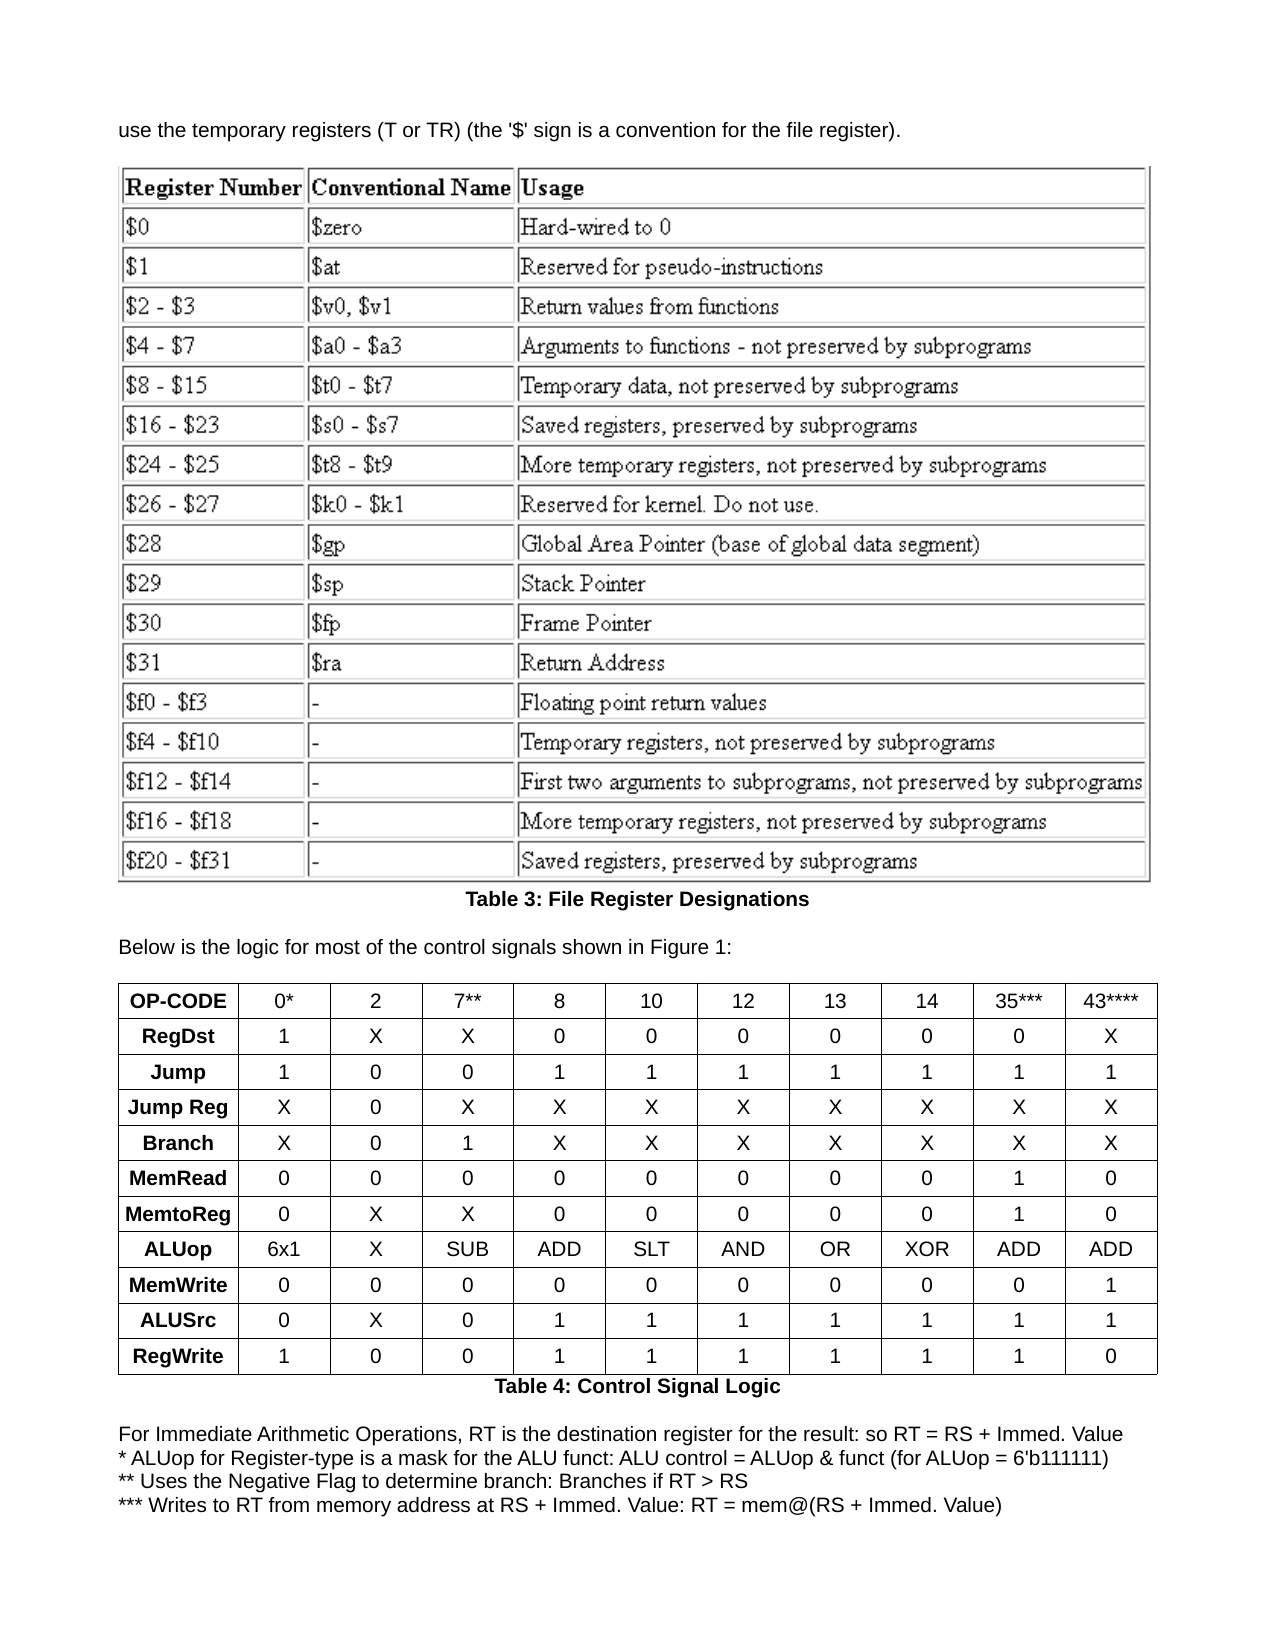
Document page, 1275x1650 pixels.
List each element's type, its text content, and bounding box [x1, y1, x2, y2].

table_cell 1 [882, 1055, 973, 1089]
table_cell 0 [790, 1019, 881, 1054]
table_cell 1 [974, 1304, 1065, 1338]
picture [118, 166, 1157, 887]
table_cell MemtoReg [119, 1197, 238, 1231]
table_cell 0 [606, 1019, 697, 1054]
table_header 13 [790, 984, 881, 1018]
table_header 2 [331, 984, 422, 1018]
table_cell RegDst [119, 1019, 238, 1054]
text Table 4: Control Signal Logic [118, 1375, 1157, 1397]
table_cell 1 [882, 1304, 973, 1338]
table_cell X [790, 1126, 881, 1160]
table_cell XOR [882, 1232, 973, 1267]
table_cell 1 [239, 1019, 330, 1054]
table_cell ADD [514, 1232, 605, 1267]
table_header 35*** [974, 984, 1065, 1018]
table_cell X [882, 1090, 973, 1125]
table_cell X [1066, 1019, 1157, 1054]
table_cell 0 [698, 1019, 789, 1054]
table_cell 1 [1066, 1055, 1157, 1089]
table_cell X [423, 1197, 513, 1231]
table_cell 0 [882, 1197, 973, 1231]
table_cell ADD [974, 1232, 1065, 1267]
table_cell X [606, 1090, 697, 1125]
table_cell Jump [119, 1055, 238, 1089]
table_cell 0 [423, 1055, 513, 1089]
table_cell 0 [1066, 1161, 1157, 1196]
text * ALUop for Register-type is a mask for the ALU funct: ALU control = ALUop & funct (for ALUop = 6'b111111) [118, 1445, 1157, 1469]
text For Immediate Arithmetic Operations, RT is the destination register for the result: so RT = RS + Immed. Value [118, 1421, 1157, 1445]
table_cell 1 [239, 1339, 330, 1373]
table_cell X [974, 1090, 1065, 1125]
table_cell 0 [882, 1161, 973, 1196]
text Below is the logic for most of the control signals shown in Figure 1: [118, 935, 1157, 959]
table_cell 0 [514, 1161, 605, 1196]
table_cell MemRead [119, 1161, 238, 1196]
table_cell AND [698, 1232, 789, 1267]
table_header 14 [882, 984, 973, 1018]
table_cell 0 [974, 1019, 1065, 1054]
table_cell 1 [698, 1339, 789, 1373]
table_cell 0 [974, 1268, 1065, 1302]
text ** Uses the Negative Flag to determine branch: Branches if RT > RS *** Writes to RT from memory address at RS + Immed. Value: RT = mem@(RS + Immed. Value) [118, 1469, 1157, 1517]
table_cell 0 [790, 1161, 881, 1196]
table_cell 1 [239, 1055, 330, 1089]
table_cell 0 [423, 1161, 513, 1196]
table_cell 1 [974, 1161, 1065, 1196]
table_cell 0 [1066, 1197, 1157, 1231]
table_cell 1 [606, 1055, 697, 1089]
table_cell 6x1 [239, 1232, 330, 1267]
table_cell 0 [331, 1090, 422, 1125]
table_cell X [239, 1090, 330, 1125]
table_header 10 [606, 984, 697, 1018]
table_cell OR [790, 1232, 881, 1267]
table_cell X [331, 1232, 422, 1267]
table_cell 0 [606, 1197, 697, 1231]
table_cell X [698, 1090, 789, 1125]
table_cell 0 [882, 1268, 973, 1302]
table_cell 0 [331, 1161, 422, 1196]
table_cell X [331, 1197, 422, 1231]
table_cell 0 [606, 1161, 697, 1196]
text use the temporary registers (T or TR) (the '$' sign is a convention for the file register). [118, 118, 1157, 142]
table_cell X [1066, 1126, 1157, 1160]
table_cell 0 [331, 1126, 422, 1160]
table_cell 1 [514, 1055, 605, 1089]
table_cell X [239, 1126, 330, 1160]
table_cell 0 [239, 1268, 330, 1302]
table_cell 0 [331, 1339, 422, 1373]
table_cell 0 [606, 1268, 697, 1302]
table_cell X [423, 1019, 513, 1054]
table_cell 1 [698, 1055, 789, 1089]
table_cell X [514, 1126, 605, 1160]
table_header 0* [239, 984, 330, 1018]
table_cell 0 [1066, 1339, 1157, 1373]
table_cell 1 [606, 1339, 697, 1373]
table_cell SUB [423, 1232, 513, 1267]
table_cell X [514, 1090, 605, 1125]
table_cell ALUSrc [119, 1304, 238, 1338]
table_header 7** [423, 984, 513, 1018]
table_cell 0 [514, 1197, 605, 1231]
table_cell 1 [1066, 1304, 1157, 1338]
table_cell 0 [698, 1268, 789, 1302]
text Table 3: File Register Designations [118, 887, 1157, 911]
table_cell 1 [514, 1304, 605, 1338]
table_cell 0 [790, 1268, 881, 1302]
table_cell 0 [331, 1268, 422, 1302]
table_cell Jump Reg [119, 1090, 238, 1125]
table_header 8 [514, 984, 605, 1018]
table_cell X [331, 1304, 422, 1338]
table_cell 0 [698, 1161, 789, 1196]
table_header 43**** [1066, 984, 1157, 1018]
table_cell 0 [239, 1304, 330, 1338]
table_cell Branch [119, 1126, 238, 1160]
table_cell X [790, 1090, 881, 1125]
table_cell X [423, 1090, 513, 1125]
table_cell 0 [514, 1019, 605, 1054]
table_cell 0 [239, 1197, 330, 1231]
table_cell RegWrite [119, 1339, 238, 1373]
table_cell X [974, 1126, 1065, 1160]
table_cell 1 [423, 1126, 513, 1160]
table_cell 1 [790, 1055, 881, 1089]
table_cell X [331, 1019, 422, 1054]
table_cell 0 [239, 1161, 330, 1196]
table_cell 0 [423, 1268, 513, 1302]
table_cell 0 [423, 1304, 513, 1338]
table_cell 1 [698, 1304, 789, 1338]
table_cell 0 [331, 1055, 422, 1089]
table_cell X [882, 1126, 973, 1160]
table_cell ADD [1066, 1232, 1157, 1267]
table_cell 1 [882, 1339, 973, 1373]
table_cell MemWrite [119, 1268, 238, 1302]
table_cell 1 [974, 1339, 1065, 1373]
table_cell 0 [514, 1268, 605, 1302]
table_cell 1 [606, 1304, 697, 1338]
table_cell X [1066, 1090, 1157, 1125]
table_cell SLT [606, 1232, 697, 1267]
table_header 12 [698, 984, 789, 1018]
table_cell 1 [790, 1304, 881, 1338]
table_cell 0 [790, 1197, 881, 1231]
table_cell 1 [974, 1055, 1065, 1089]
table_cell 0 [698, 1197, 789, 1231]
table_cell 1 [974, 1197, 1065, 1231]
table_cell 1 [514, 1339, 605, 1373]
table_cell 1 [790, 1339, 881, 1373]
table_cell 0 [423, 1339, 513, 1373]
table_cell 1 [1066, 1268, 1157, 1302]
table_cell X [698, 1126, 789, 1160]
table_cell ALUop [119, 1232, 238, 1267]
table_cell X [606, 1126, 697, 1160]
table_header OP-CODE [119, 984, 238, 1018]
table_cell 0 [882, 1019, 973, 1054]
